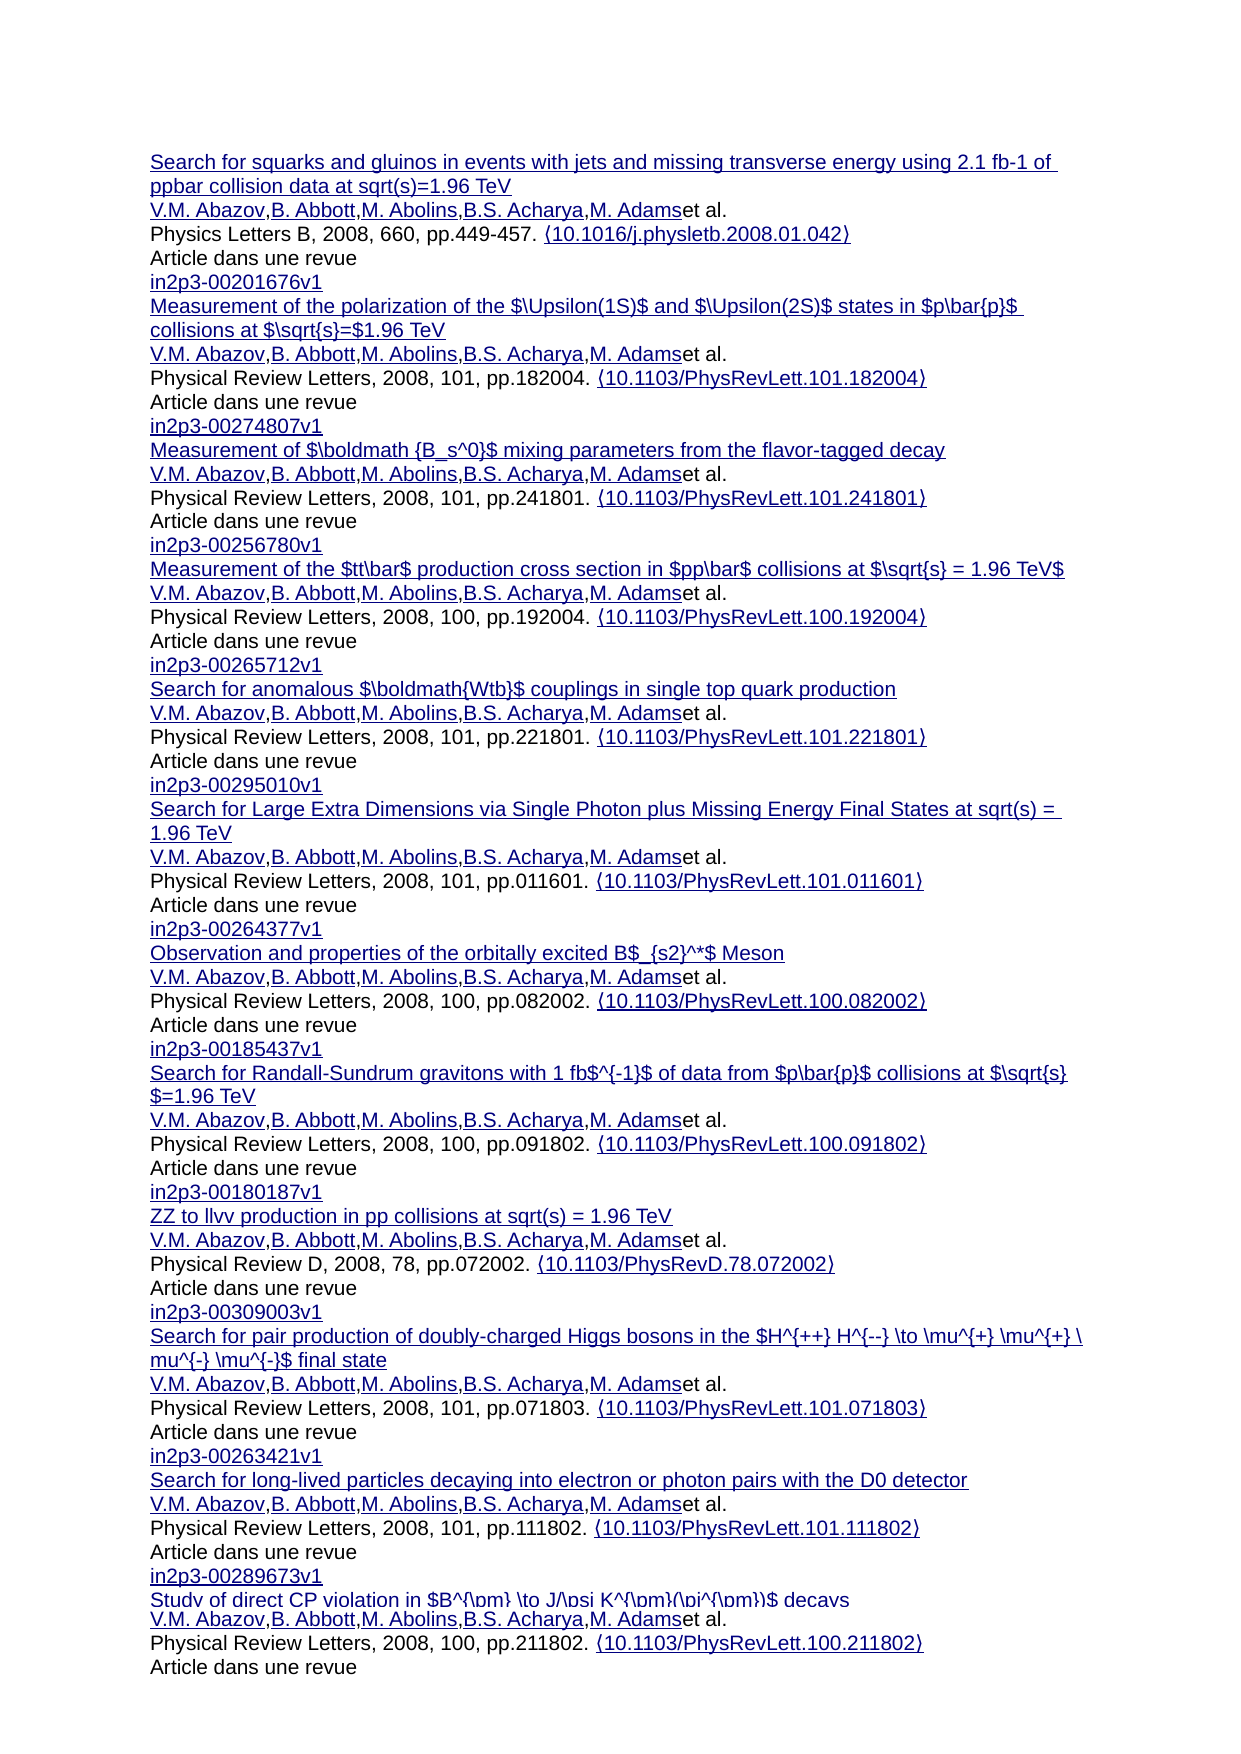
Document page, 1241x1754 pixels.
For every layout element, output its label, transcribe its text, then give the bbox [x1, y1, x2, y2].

table_cell Search for Large Extra Dimensions via Single Photon plus Missing Energy Final States at sqrt(s) = 1.96 TeV V.M. Abazov,B. Abbott,M. Abolins,B.S. Acharya,M. Adamset al. Physical Review Letters, 2008, 101, pp.011601. ⟨10.1103/PhysRevLett.101.011601⟩ Article dans une revue in2p3-00264377v1 [150, 797, 1090, 941]
table_cell Observation and properties of the orbitally excited B$_{s2}^*$ Meson V.M. Abazov,B. Abbott,M. Abolins,B.S. Acharya,M. Adamset al. Physical Review Letters, 2008, 100, pp.082002. ⟨10.1103/PhysRevLett.100.082002⟩ Article dans une revue in2p3-00185437v1 [150, 941, 1090, 1060]
table_cell Search for squarks and gluinos in events with jets and missing transverse energy using 2.1 fb-1 of ppbar collision data at sqrt(s)=1.96 TeV V.M. Abazov,B. Abbott,M. Abolins,B.S. Acharya,M. Adamset al. Physics Letters B, 2008, 660, pp.449-457. ⟨10.1016/j.physletb.2008.01.042⟩ Article dans une revue in2p3-00201676v1 [150, 150, 1090, 294]
table_cell Measurement of the polarization of the $\Upsilon(1S)$ and $\Upsilon(2S)$ states in $p\bar{p}$ collisions at $\sqrt{s}=$1.96 TeV V.M. Abazov,B. Abbott,M. Abolins,B.S. Acharya,M. Adamset al. Physical Review Letters, 2008, 101, pp.182004. ⟨10.1103/PhysRevLett.101.182004⟩ Article dans une revue in2p3-00274807v1 [150, 294, 1090, 437]
table_cell ZZ to llvv production in pp collisions at sqrt(s) = 1.96 TeV V.M. Abazov,B. Abbott,M. Abolins,B.S. Acharya,M. Adamset al. Physical Review D, 2008, 78, pp.072002. ⟨10.1103/PhysRevD.78.072002⟩ Article dans une revue in2p3-00309003v1 [150, 1204, 1090, 1324]
table_cell Measurement of the $tt\bar$ production cross section in $pp\bar$ collisions at $\sqrt{s} = 1.96 TeV$ V.M. Abazov,B. Abbott,M. Abolins,B.S. Acharya,M. Adamset al. Physical Review Letters, 2008, 100, pp.192004. ⟨10.1103/PhysRevLett.100.192004⟩ Article dans une revue in2p3-00265712v1 [150, 557, 1090, 677]
table_cell Study of direct CP violation in $B^{\pm} \to J/\psi K^{\pm}(\pi^{\pm})$ decays V.M. Abazov,B. Abbott,M. Abolins,B.S. Acharya,M. Adamset al. Physical Review Letters, 2008, 100, pp.211802. ⟨10.1103/PhysRevLett.100.211802⟩ Article dans une revue [150, 1588, 1090, 1679]
table_cell Search for long-lived particles decaying into electron or photon pairs with the D0 detector V.M. Abazov,B. Abbott,M. Abolins,B.S. Acharya,M. Adamset al. Physical Review Letters, 2008, 101, pp.111802. ⟨10.1103/PhysRevLett.101.111802⟩ Article dans une revue in2p3-00289673v1 [150, 1468, 1090, 1587]
table_cell Measurement of $\boldmath {B_s^0}$ mixing parameters from the flavor-tagged decay V.M. Abazov,B. Abbott,M. Abolins,B.S. Acharya,M. Adamset al. Physical Review Letters, 2008, 101, pp.241801. ⟨10.1103/PhysRevLett.101.241801⟩ Article dans une revue in2p3-00256780v1 [150, 438, 1090, 557]
table_cell Search for pair production of doubly-charged Higgs bosons in the $H^{++} H^{--} \to \mu^{+} \mu^{+} \mu^{-} \mu^{-}$ final state V.M. Abazov,B. Abbott,M. Abolins,B.S. Acharya,M. Adamset al. Physical Review Letters, 2008, 101, pp.071803. ⟨10.1103/PhysRevLett.101.071803⟩ Article dans une revue in2p3-00263421v1 [150, 1324, 1090, 1468]
table_cell Search for Randall-Sundrum gravitons with 1 fb$^{-1}$ of data from $p\bar{p}$ collisions at $\sqrt{s}$=1.96 TeV V.M. Abazov,B. Abbott,M. Abolins,B.S. Acharya,M. Adamset al. Physical Review Letters, 2008, 100, pp.091802. ⟨10.1103/PhysRevLett.100.091802⟩ Article dans une revue in2p3-00180187v1 [150, 1060, 1090, 1204]
table_cell Search for anomalous $\boldmath{Wtb}$ couplings in single top quark production V.M. Abazov,B. Abbott,M. Abolins,B.S. Acharya,M. Adamset al. Physical Review Letters, 2008, 101, pp.221801. ⟨10.1103/PhysRevLett.101.221801⟩ Article dans une revue in2p3-00295010v1 [150, 677, 1090, 797]
